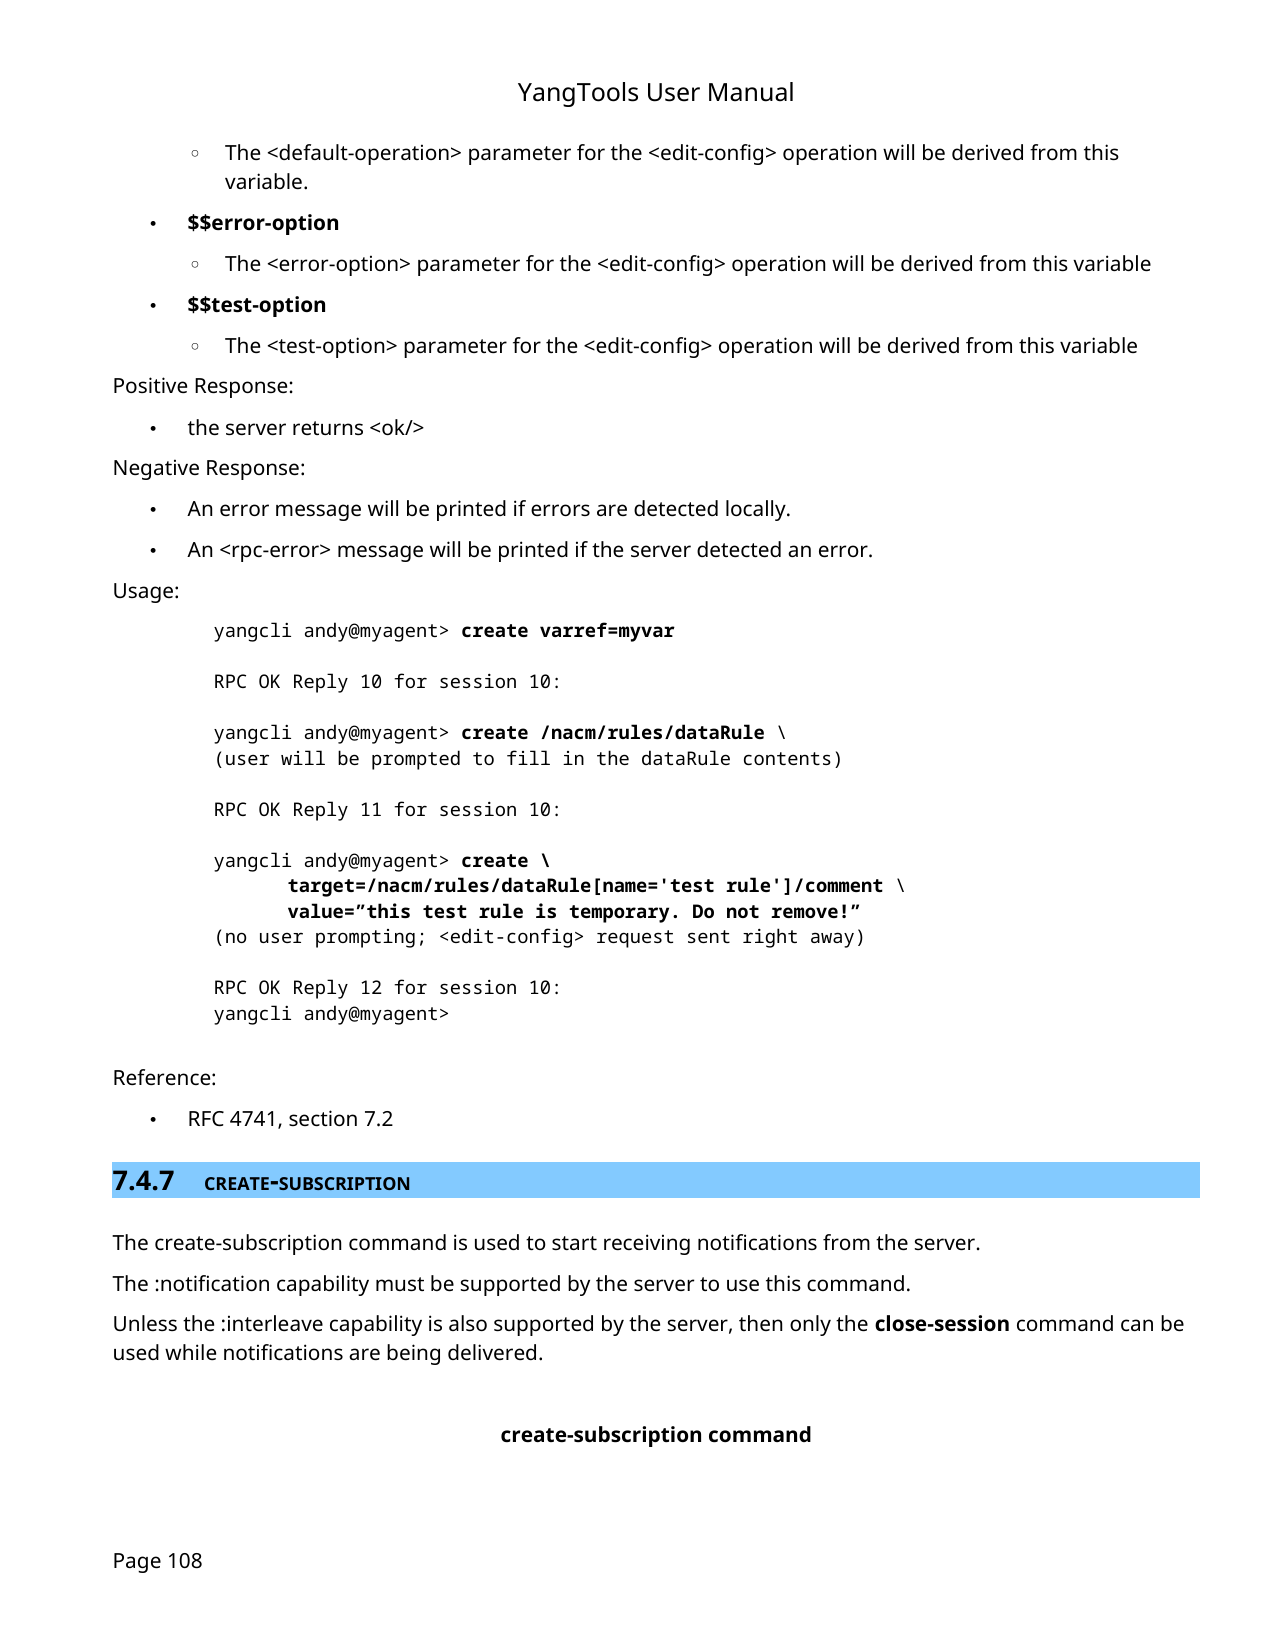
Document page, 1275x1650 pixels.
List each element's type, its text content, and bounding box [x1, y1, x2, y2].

list The <error-option> parameter for the <edit-config> operation will be derived from this variable [187, 249, 1200, 277]
list $$test-option [150, 290, 1200, 318]
subtitle create-subscription [112, 1162, 1200, 1198]
text Usage: [112, 576, 1200, 605]
list The <test-option> parameter for the <edit-config> operation will be derived from this variable [187, 331, 1200, 359]
list An error message will be printed if errors are detected locally. [150, 494, 1200, 523]
list RFC 4741, section 7.2 [150, 1104, 1200, 1132]
text Unless the :interleave capability is also supported by the server, then only the close-session command can be used while notifications are being delivered. [112, 1309, 1200, 1366]
text The create-subscription command is used to start receiving notifications from the server. [112, 1228, 1200, 1256]
subtitle create-subscription command [127, 1420, 1185, 1448]
text Reference: [112, 1063, 1200, 1092]
text yangcli andy@myagent> create varref=myvar RPC OK Reply 10 for session 10: yangcli andy@myagent> create /nacm/rules/dataRule \ (user will be prompted to fill in the dataRule contents) RPC OK Reply 11 for session 10: yangcli andy@myagent> create \ target=/nacm/rules/dataRule[name='test rule']/comment \ value=”this test rule is temporary. Do not remove!” (no user prompting; <edit-config> request sent right away) RPC OK Reply 12 for session 10: yangcli andy@myagent> [139, 617, 1200, 1051]
list The <default-operation> parameter for the <edit-config> operation will be derived from this variable. [187, 138, 1200, 195]
text The :notification capability must be supported by the server to use this command. [112, 1269, 1200, 1297]
text Positive Response: [112, 372, 1200, 400]
list An <rpc-error> message will be printed if the server detected an error. [150, 535, 1200, 564]
list $$error-option [150, 208, 1200, 236]
text Negative Response: [112, 453, 1200, 482]
list the server returns <ok/> [150, 413, 1200, 441]
